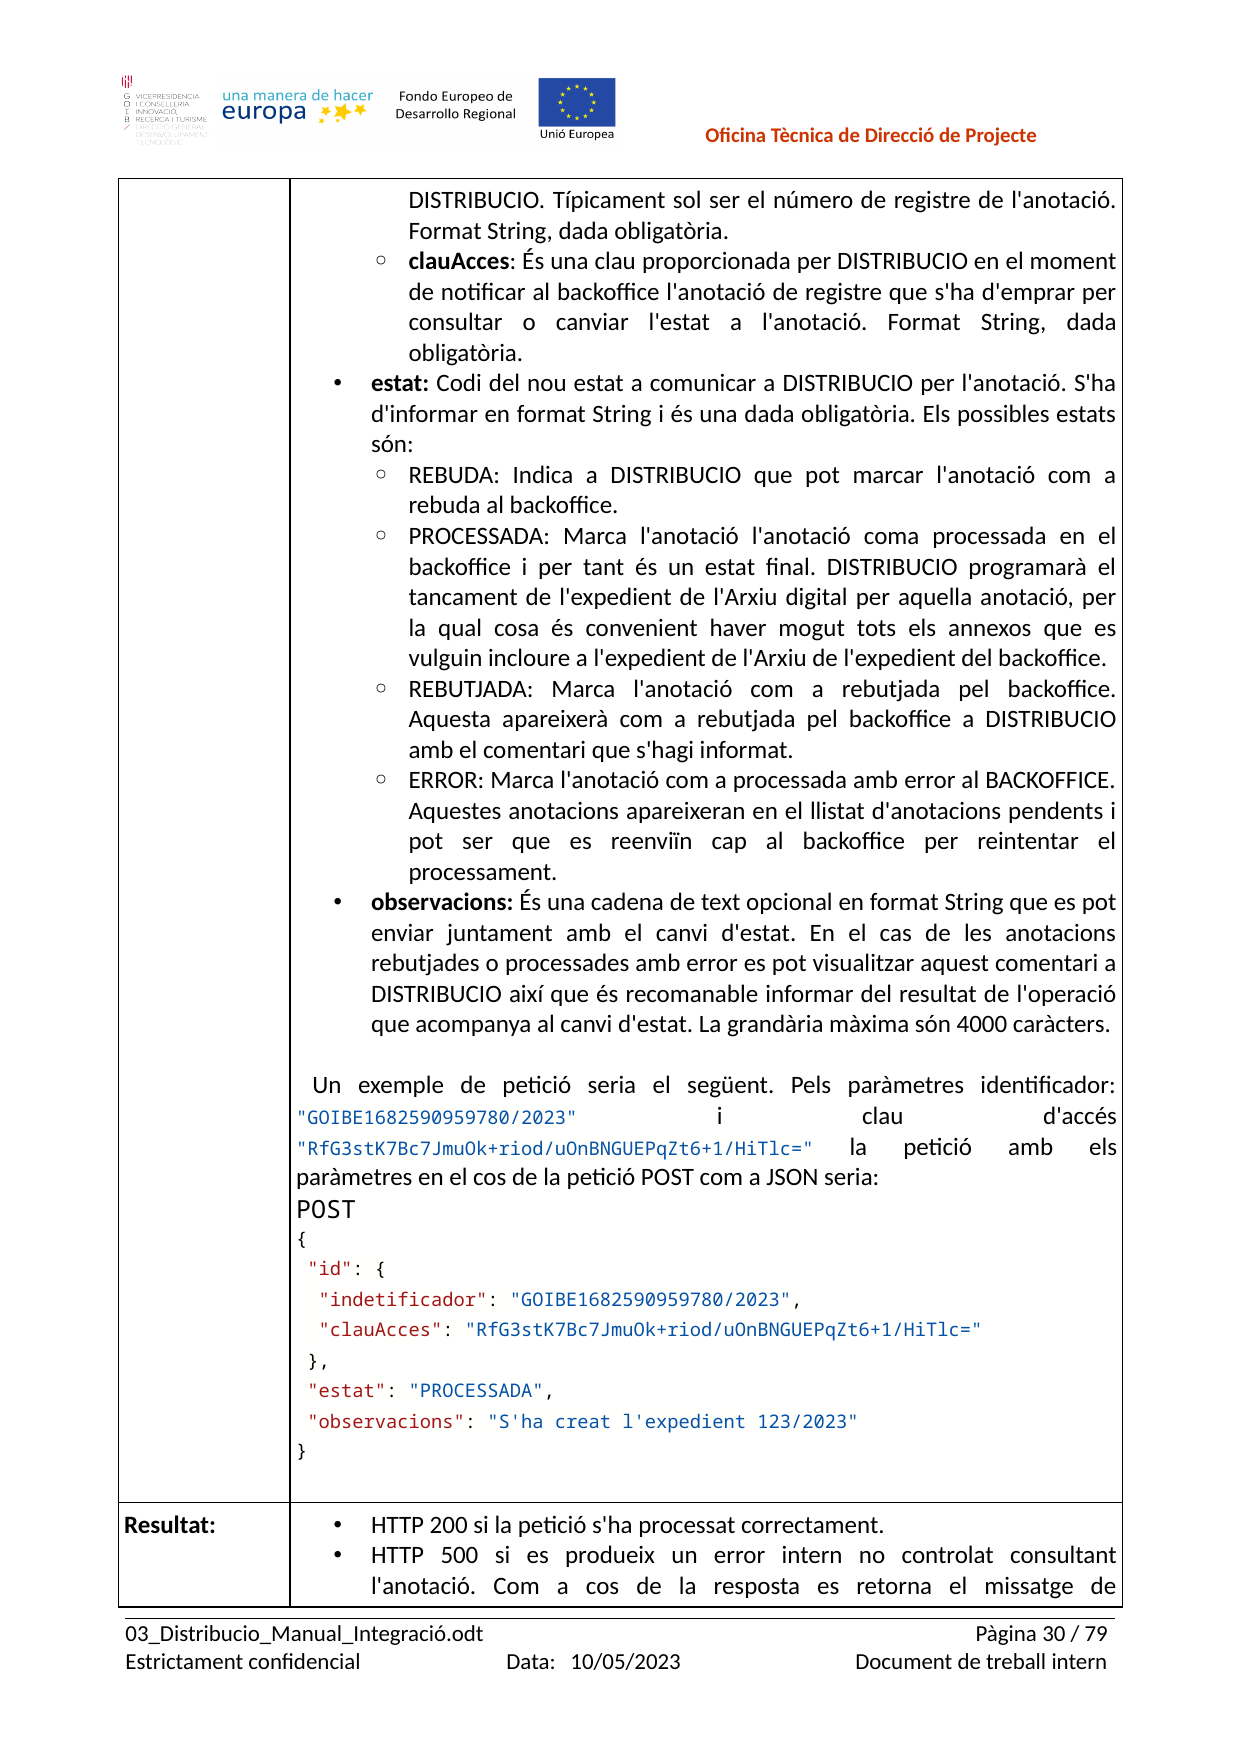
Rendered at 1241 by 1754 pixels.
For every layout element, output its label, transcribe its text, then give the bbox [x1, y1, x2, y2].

table_cell DISTRIBUCIO. Típicament sol ser el número de registre de l'anotació. Format String, dada obligatòria. clauAcces: És una clau proporcionada per DISTRIBUCIO en el moment de notificar al backoffice l'anotació de registre que s'ha d'emprar per consultar o canviar l'estat a l'anotació. Format String, dada obligatòria. estat: Codi del nou estat a comunicar a DISTRIBUCIO per l'anotació. S'ha d'informar en format String i és una dada obligatòria. Els possibles estats són: REBUDA: Indica a DISTRIBUCIO que pot marcar l'anotació com a rebuda al backoffice. PROCESSADA: Marca l'anotació l'anotació coma processada en el backoffice i per tant és un estat final. DISTRIBUCIO programarà el tancament de l'expedient de l'Arxiu digital per aquella anotació, per la qual cosa és convenient haver mogut tots els annexos que es vulguin incloure a l'expedient de l'Arxiu de l'expedient del backoffice. REBUTJADA: Marca l'anotació com a rebutjada pel backoffice. Aquesta apareixerà com a rebutjada pel backoffice a DISTRIBUCIO amb el comentari que s'hagi informat. ERROR: Marca l'anotació com a processada amb error al BACKOFFICE. Aquestes anotacions apareixeran en el llistat d'anotacions pendents i pot ser que es reenviïn cap al backoffice per reintentar el processament. observacions: És una cadena de text opcional en format String que es pot enviar juntament amb el canvi d'estat. En el cas de les anotacions rebutjades o processades amb error es pot visualitzar aquest comentari a DISTRIBUCIO així que és recomanable informar del resultat de l'operació que acompanya al canvi d'estat. La grandària màxima són 4000 caràcters. Un exemple de petició seria el següent. Pels paràmetres identificador: "GOIBE1682590959780/2023" i clau d'accés "RfG3stK7Bc7JmuOk+riod/uOnBNGUEPqZt6+1/HiTlc=" la petició amb els paràmetres en el cos de la petició POST com a JSON seria: POST { "id": { "indetificador": "GOIBE1682590959780/2023", "clauAcces": "RfG3stK7Bc7JmuOk+riod/uOnBNGUEPqZt6+1/HiTlc=" }, "estat": "PROCESSADA", "observacions": "S'ha creat l'expedient 123/2023" } [291, 179, 1122, 1502]
picture [219, 73, 621, 147]
picture [118, 73, 213, 147]
table_cell Resultat: [119, 1503, 289, 1606]
table_cell HTTP 200 si la petició s'ha processat correctament. HTTP 500 si es produeix un error intern no controlat consultant l'anotació. Com a cos de la resposta es retorna el missatge de [291, 1503, 1122, 1606]
table_cell [119, 179, 289, 1502]
